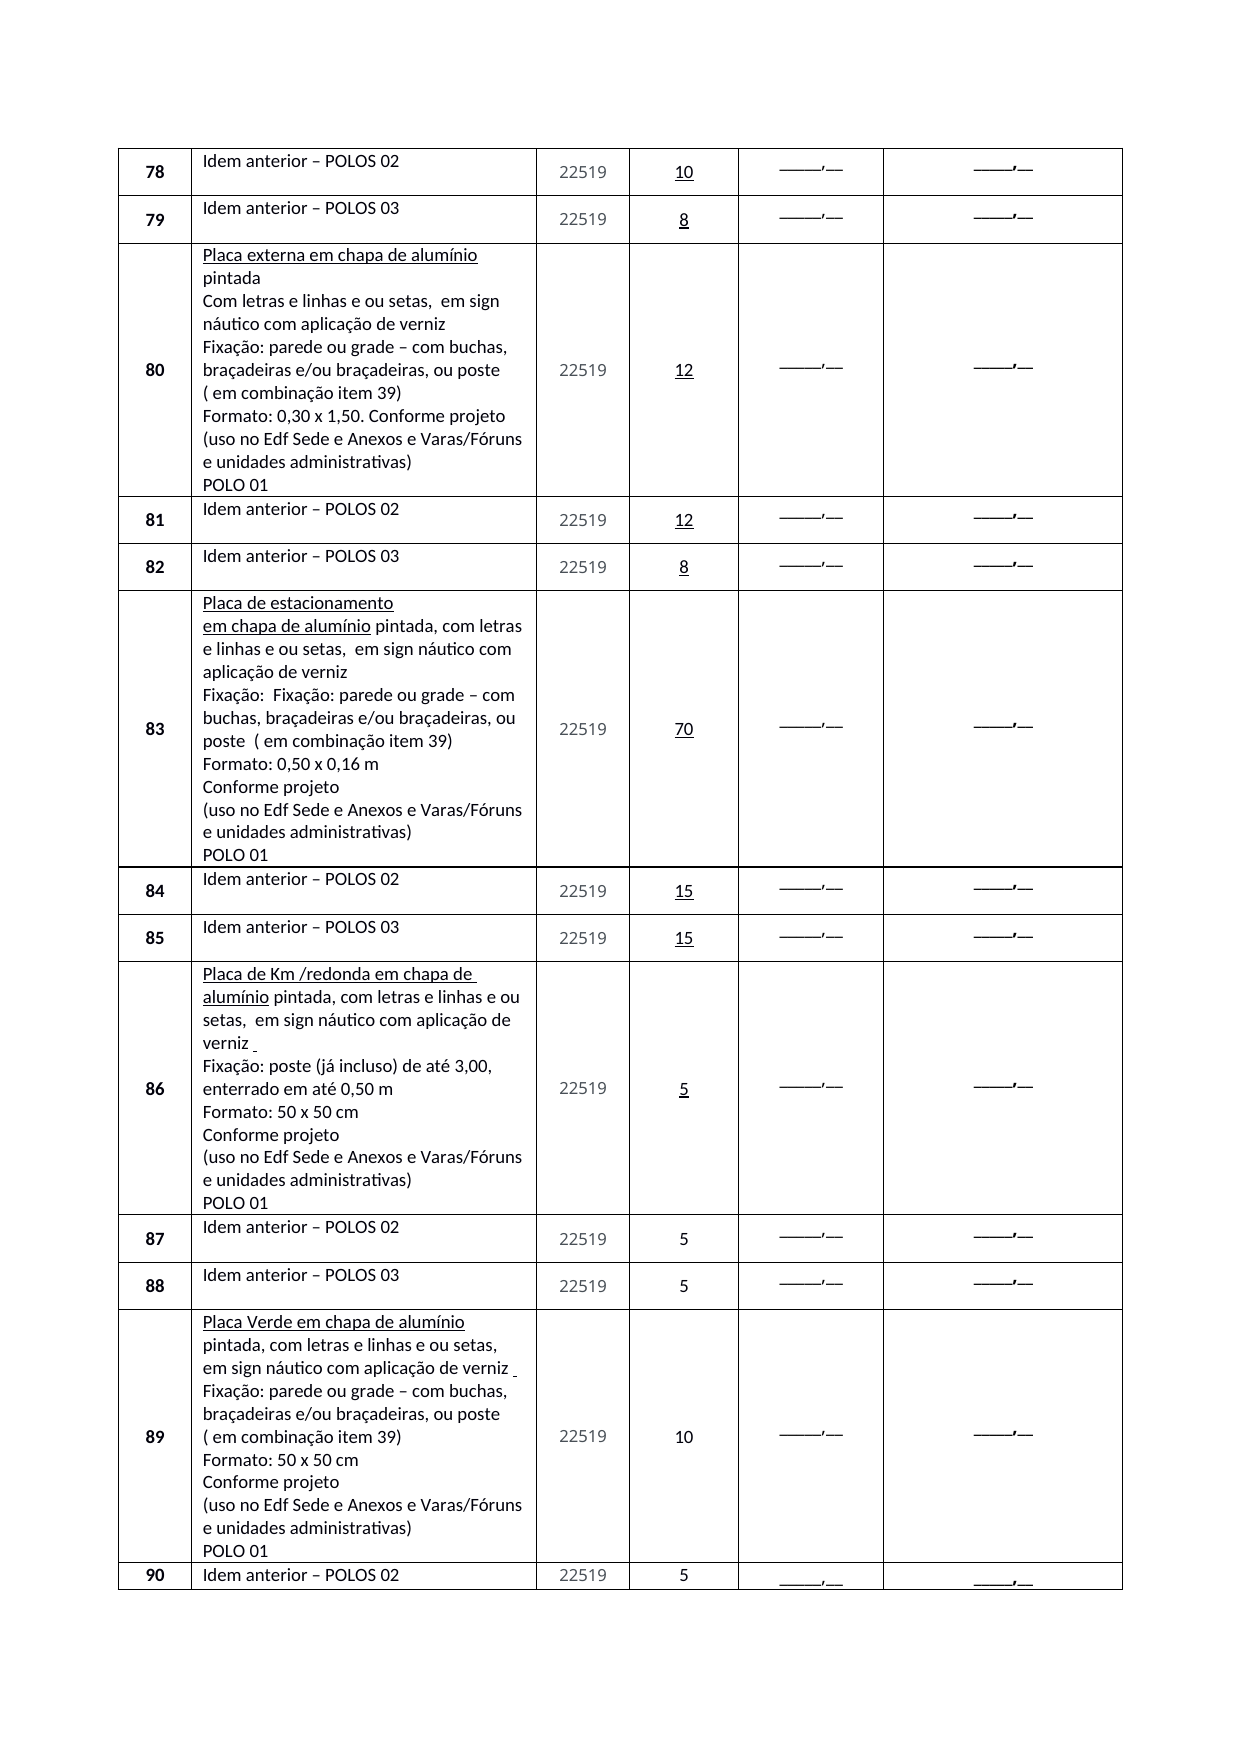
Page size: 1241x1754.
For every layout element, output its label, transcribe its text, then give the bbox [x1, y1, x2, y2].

table_cell 90 [119, 1563, 191, 1589]
table_cell _____,__ [739, 1310, 883, 1562]
table_cell _____,__ [884, 497, 1122, 543]
table_cell Idem anterior – POLOS 02 [192, 868, 536, 914]
table_cell 22519 [537, 497, 629, 543]
table_cell 5 [630, 1215, 738, 1262]
table_cell Placa externa em chapa de alumínio pintada Com letras e linhas e ou setas, em sign náutico com aplicação de verniz Fixação: parede ou grade – com buchas, braçadeiras e/ou braçadeiras, ou poste ( em combinação item 39) Formato: 0,30 x 1,50. Conforme projeto (uso no Edf Sede e Anexos e Varas/Fóruns e unidades administrativas) POLO 01 [192, 244, 536, 496]
table_cell _____,__ [884, 962, 1122, 1214]
table_cell _____,__ [884, 1215, 1122, 1262]
table_cell 88 [119, 1263, 191, 1309]
table_cell Idem anterior – POLOS 02 [192, 497, 536, 543]
table_cell 22519 [537, 1563, 629, 1589]
table_cell _____,__ [884, 244, 1122, 496]
table_cell 15 [630, 915, 738, 961]
table_cell 22519 [537, 1310, 629, 1562]
table_cell Idem anterior – POLOS 03 [192, 1263, 536, 1309]
table_cell _____,__ [739, 244, 883, 496]
table_cell 22519 [537, 962, 629, 1214]
table_cell 22519 [537, 149, 629, 195]
table_cell 70 [630, 591, 738, 866]
table_cell 87 [119, 1215, 191, 1262]
table_cell 22519 [537, 868, 629, 914]
table_cell _____,__ [884, 544, 1122, 590]
table_cell 22519 [537, 544, 629, 590]
table_cell 79 [119, 196, 191, 242]
table_cell _____,__ [739, 1215, 883, 1262]
table_cell _____,__ [739, 1563, 883, 1589]
table_cell Idem anterior – POLOS 03 [192, 915, 536, 961]
table_cell _____,__ [739, 591, 883, 866]
table_cell _____,__ [884, 149, 1122, 195]
table_cell 8 [630, 544, 738, 590]
table_cell _____,__ [884, 1263, 1122, 1309]
table_cell _____,__ [884, 196, 1122, 242]
table_cell _____,__ [739, 497, 883, 543]
table_cell _____,__ [739, 915, 883, 961]
table_cell 80 [119, 244, 191, 496]
table_cell 78 [119, 149, 191, 195]
table_cell 8 [630, 196, 738, 242]
table_cell 85 [119, 915, 191, 961]
table_cell Idem anterior – POLOS 02 [192, 1215, 536, 1262]
table_cell 22519 [537, 244, 629, 496]
table_cell 15 [630, 868, 738, 914]
table_cell 12 [630, 497, 738, 543]
table_cell 86 [119, 962, 191, 1214]
table_cell 22519 [537, 1215, 629, 1262]
table_cell _____,__ [884, 915, 1122, 961]
table_cell 89 [119, 1310, 191, 1562]
table_cell _____,__ [739, 149, 883, 195]
table_cell 81 [119, 497, 191, 543]
table_cell _____,__ [884, 591, 1122, 866]
table_cell 82 [119, 544, 191, 590]
table_cell Idem anterior – POLOS 02 [192, 1563, 536, 1589]
table_cell 22519 [537, 591, 629, 866]
table_cell 22519 [537, 1263, 629, 1309]
table_cell 22519 [537, 915, 629, 961]
table_cell 5 [630, 1263, 738, 1309]
table_cell 10 [630, 149, 738, 195]
table_cell Placa de estacionamento em chapa de alumínio pintada, com letras e linhas e ou setas, em sign náutico com aplicação de verniz Fixação: Fixação: parede ou grade – com buchas, braçadeiras e/ou braçadeiras, ou poste ( em combinação item 39) Formato: 0,50 x 0,16 m Conforme projeto (uso no Edf Sede e Anexos e Varas/Fóruns e unidades administrativas) POLO 01 [192, 591, 536, 866]
table_cell Idem anterior – POLOS 03 [192, 196, 536, 242]
table_cell _____,__ [884, 1563, 1122, 1589]
table_cell Placa Verde em chapa de alumínio pintada, com letras e linhas e ou setas, em sign náutico com aplicação de verniz Fixação: parede ou grade – com buchas, braçadeiras e/ou braçadeiras, ou poste ( em combinação item 39) Formato: 50 x 50 cm Conforme projeto (uso no Edf Sede e Anexos e Varas/Fóruns e unidades administrativas) POLO 01 [192, 1310, 536, 1562]
table_cell 84 [119, 868, 191, 914]
table_cell Idem anterior – POLOS 02 [192, 149, 536, 195]
table_cell _____,__ [884, 868, 1122, 914]
table_cell _____,__ [739, 868, 883, 914]
table_cell 12 [630, 244, 738, 496]
table_cell _____,__ [739, 544, 883, 590]
table_cell _____,__ [739, 962, 883, 1214]
table_cell _____,__ [739, 1263, 883, 1309]
table_cell Placa de Km /redonda em chapa de alumínio pintada, com letras e linhas e ou setas, em sign náutico com aplicação de verniz Fixação: poste (já incluso) de até 3,00, enterrado em até 0,50 m Formato: 50 x 50 cm Conforme projeto (uso no Edf Sede e Anexos e Varas/Fóruns e unidades administrativas) POLO 01 [192, 962, 536, 1214]
table_cell 83 [119, 591, 191, 866]
table_cell 22519 [537, 196, 629, 242]
table_cell 5 [630, 962, 738, 1214]
table_cell Idem anterior – POLOS 03 [192, 544, 536, 590]
table_cell 5 [630, 1563, 738, 1589]
table_cell 10 [630, 1310, 738, 1562]
table_cell _____,__ [884, 1310, 1122, 1562]
table_cell _____,__ [739, 196, 883, 242]
